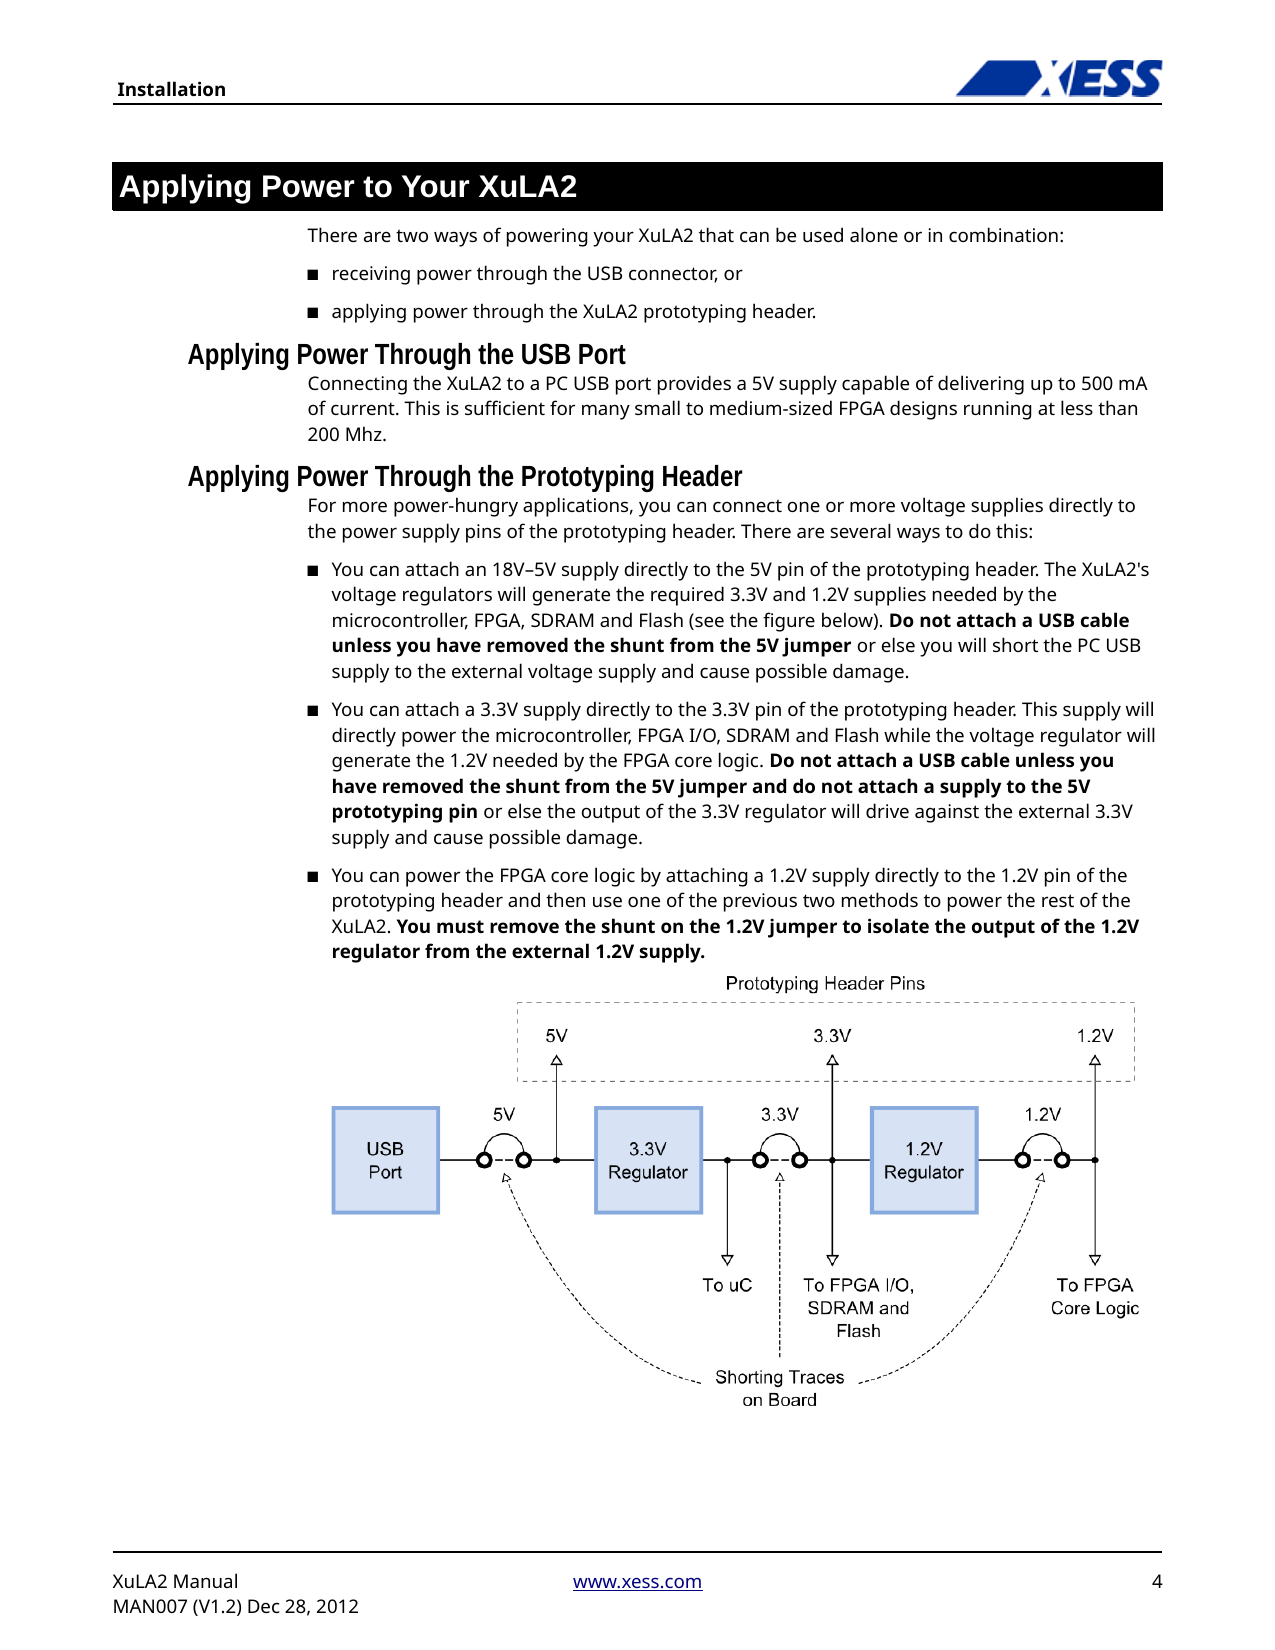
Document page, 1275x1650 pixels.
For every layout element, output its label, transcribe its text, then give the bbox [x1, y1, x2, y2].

picture [955, 60, 1163, 97]
list You can attach a 3.3V supply directly to the 3.3V pin of the prototyping header. This supply will directly power the microcontroller, FPGA I/O, SDRAM and Flash while the voltage regulator will generate the 1.2V needed by the FPGA core logic. Do not attach a USB cable unless you have removed the shunt from the 5V jumper and do not attach a supply to the 5V prototyping pin or else the output of the 3.3V regulator will drive against the external 3.3V supply and cause possible damage. [307, 696, 1162, 849]
list receiving power through the USB connector, or [307, 261, 1162, 286]
text There are two ways of powering your XuLA2 that can be used alone or in combination: [307, 223, 1162, 248]
list applying power through the XuLA2 prototyping header. [307, 299, 1162, 324]
list You can attach an 18V–5V supply directly to the 5V pin of the prototyping header. The XuLA2's voltage regulators will generate the required 3.3V and 1.2V supplies needed by the microcontroller, FPGA, SDRAM and Flash (see the figure below). Do not attach a USB cable unless you have removed the shunt from the 5V jumper or else you will short the PC USB supply to the external voltage supply and cause possible damage. [307, 556, 1162, 684]
subtitle Applying Power Through the USB Port [187, 337, 1162, 370]
subtitle Applying Power Through the Prototyping Header [187, 459, 1162, 493]
subtitle Applying Power to Your XuLA2 [114, 163, 1162, 210]
picture [331, 976, 1139, 1406]
text Connecting the XuLA2 to a PC USB port provides a 5V supply capable of delivering up to 500 mA of current. This is sufficient for many small to medium-sized FPGA designs running at less than 200 Mhz. [307, 370, 1162, 447]
text For more power-hungry applications, you can connect one or more voltage supplies directly to the power supply pins of the prototyping header. There are several ways to do this: [307, 493, 1162, 544]
list You can power the FPGA core logic by attaching a 1.2V supply directly to the 1.2V pin of the prototyping header and then use one of the previous two methods to power the rest of the XuLA2. You must remove the shunt on the 1.2V jumper to isolate the output of the 1.2V regulator from the external 1.2V supply. [307, 862, 1162, 964]
